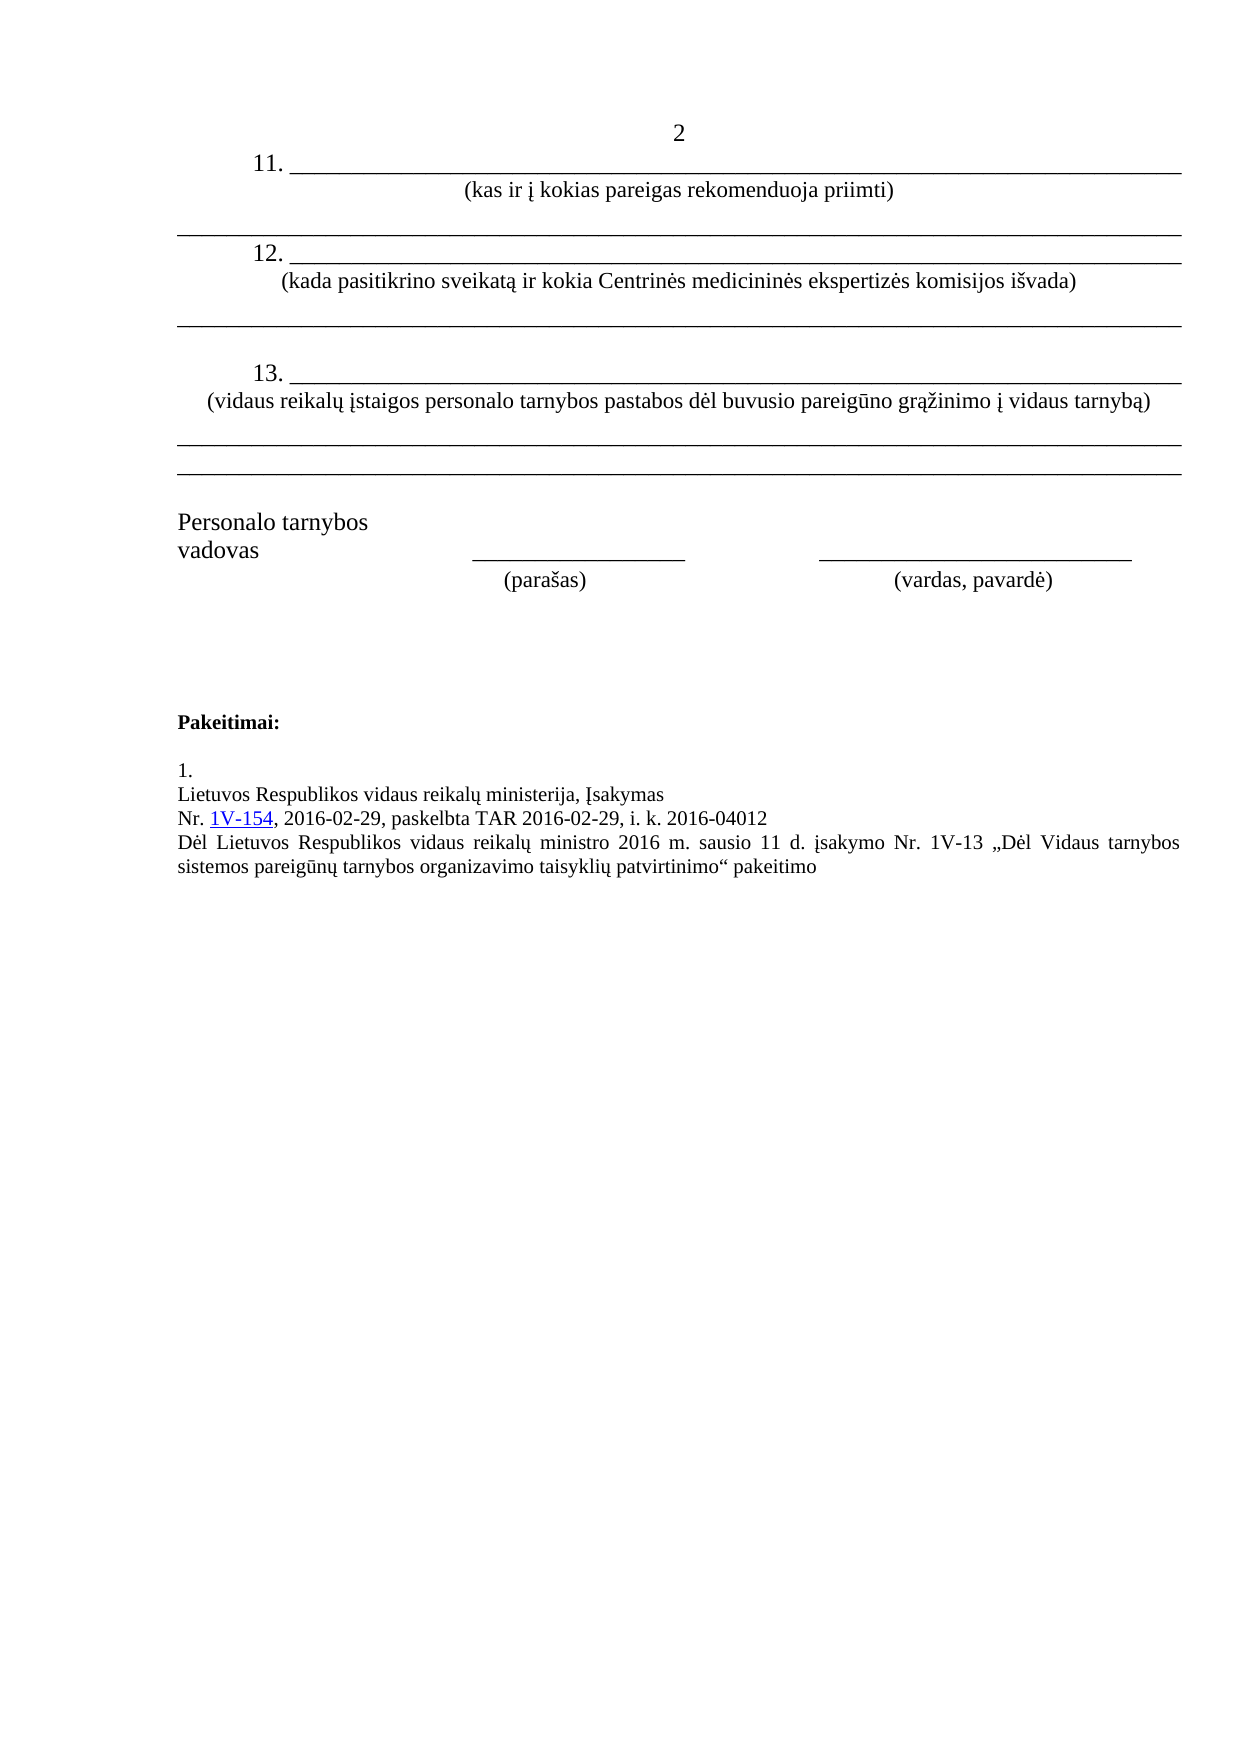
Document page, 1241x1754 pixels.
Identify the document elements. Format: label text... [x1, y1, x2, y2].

text Nr. 1V-154, 2016-02-29, paskelbta TAR 2016-02-29, i. k. 2016-04012 [177, 806, 1181, 830]
text (vidaus reikalų įstaigos personalo tarnybos pastabos dėl buvusio pareigūno grąžinimo į vidaus tarnybą) [177, 387, 1181, 420]
text (kada pasitikrino sveikatą ir kokia Centrinės medicininės ekspertizės komisijos išvada) [177, 267, 1181, 301]
text 13. [177, 358, 1181, 387]
text Lietuvos Respublikos vidaus reikalų ministerija, Įsakymas [177, 782, 1181, 806]
text vadovas _________________ _________________________ [177, 535, 1181, 564]
text Pakeitimai: [177, 710, 1181, 734]
text 12. [177, 238, 1181, 267]
text (parašas) (vardas, pavardė) [177, 564, 1181, 600]
text 1. [177, 758, 1181, 782]
text 11. [177, 148, 1181, 176]
text Dėl Lietuvos Respublikos vidaus reikalų ministro 2016 m. sausio 11 d. įsakymo Nr. 1V-13 „Dėl Vidaus tarnybos sistemos pareigūnų tarnybos organizavimo taisyklių patvirtinimo“ pakeitimo [177, 830, 1181, 878]
text (kas ir į kokias pareigas rekomenduoja priimti) [177, 176, 1181, 210]
text Personalo tarnybos [177, 507, 1181, 535]
